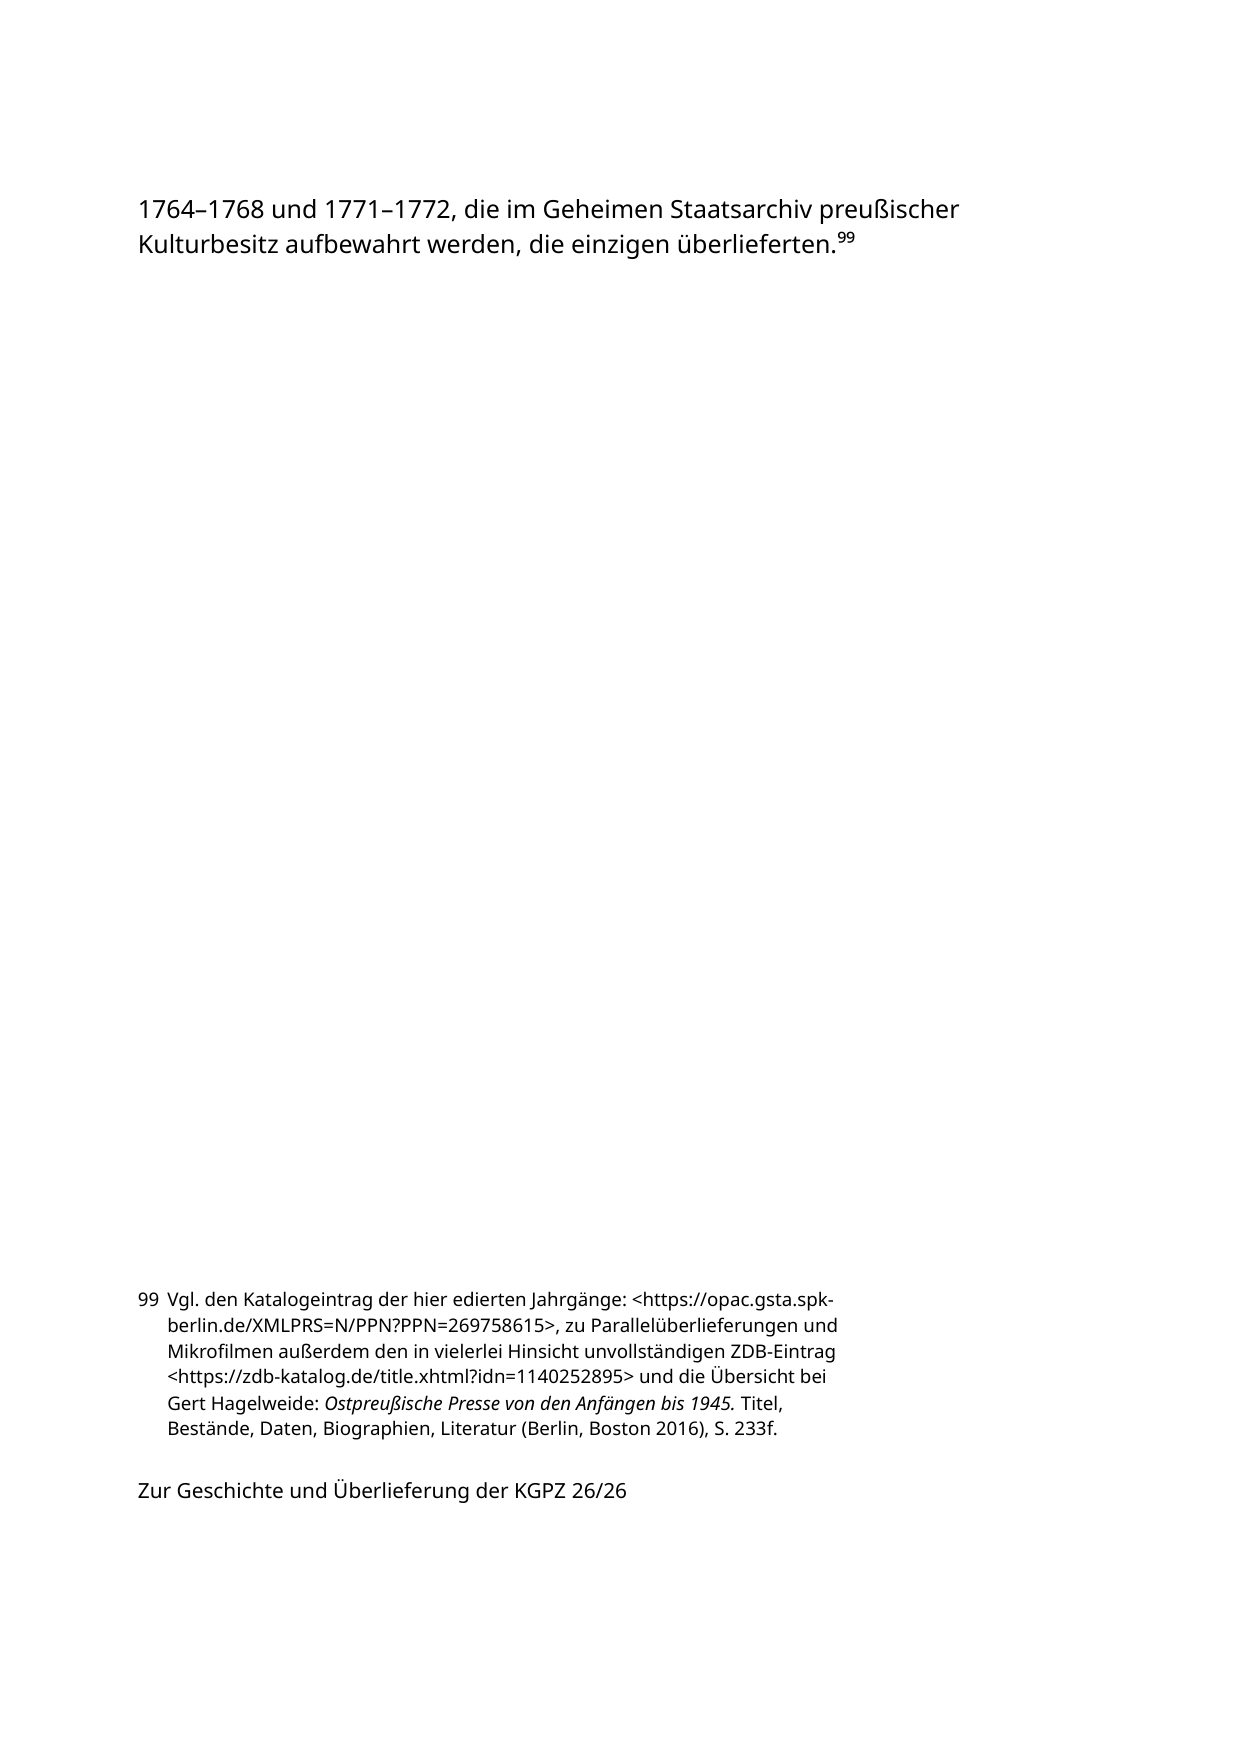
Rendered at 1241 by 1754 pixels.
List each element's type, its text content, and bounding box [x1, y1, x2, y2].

text 1764–1768 und 1771–1772, die im Geheimen Staatsarchiv preußischer Kulturbesitz aufbewahrt werden, die einzigen überlieferten. [138, 190, 964, 261]
text Vgl. den Katalogeintrag der hier edierten Jahrgänge: <https://opac.gsta.spk-berlin.de/XMLPRS=N/PPN?PPN=269758615>, zu Parallelüberlieferungen und Mikrofilmen außerdem den in vielerlei Hinsicht unvollständigen ZDB-Eintrag <https://zdb-katalog.de/title.xhtml?idn=1140252895> und die Übersicht bei Gert Hagelweide: Ostpreußische Presse von den Anfängen bis 1945. Titel, Bestände, Daten, Biographien, Literatur (Berlin, Boston 2016), S. 233f. [138, 1285, 846, 1441]
